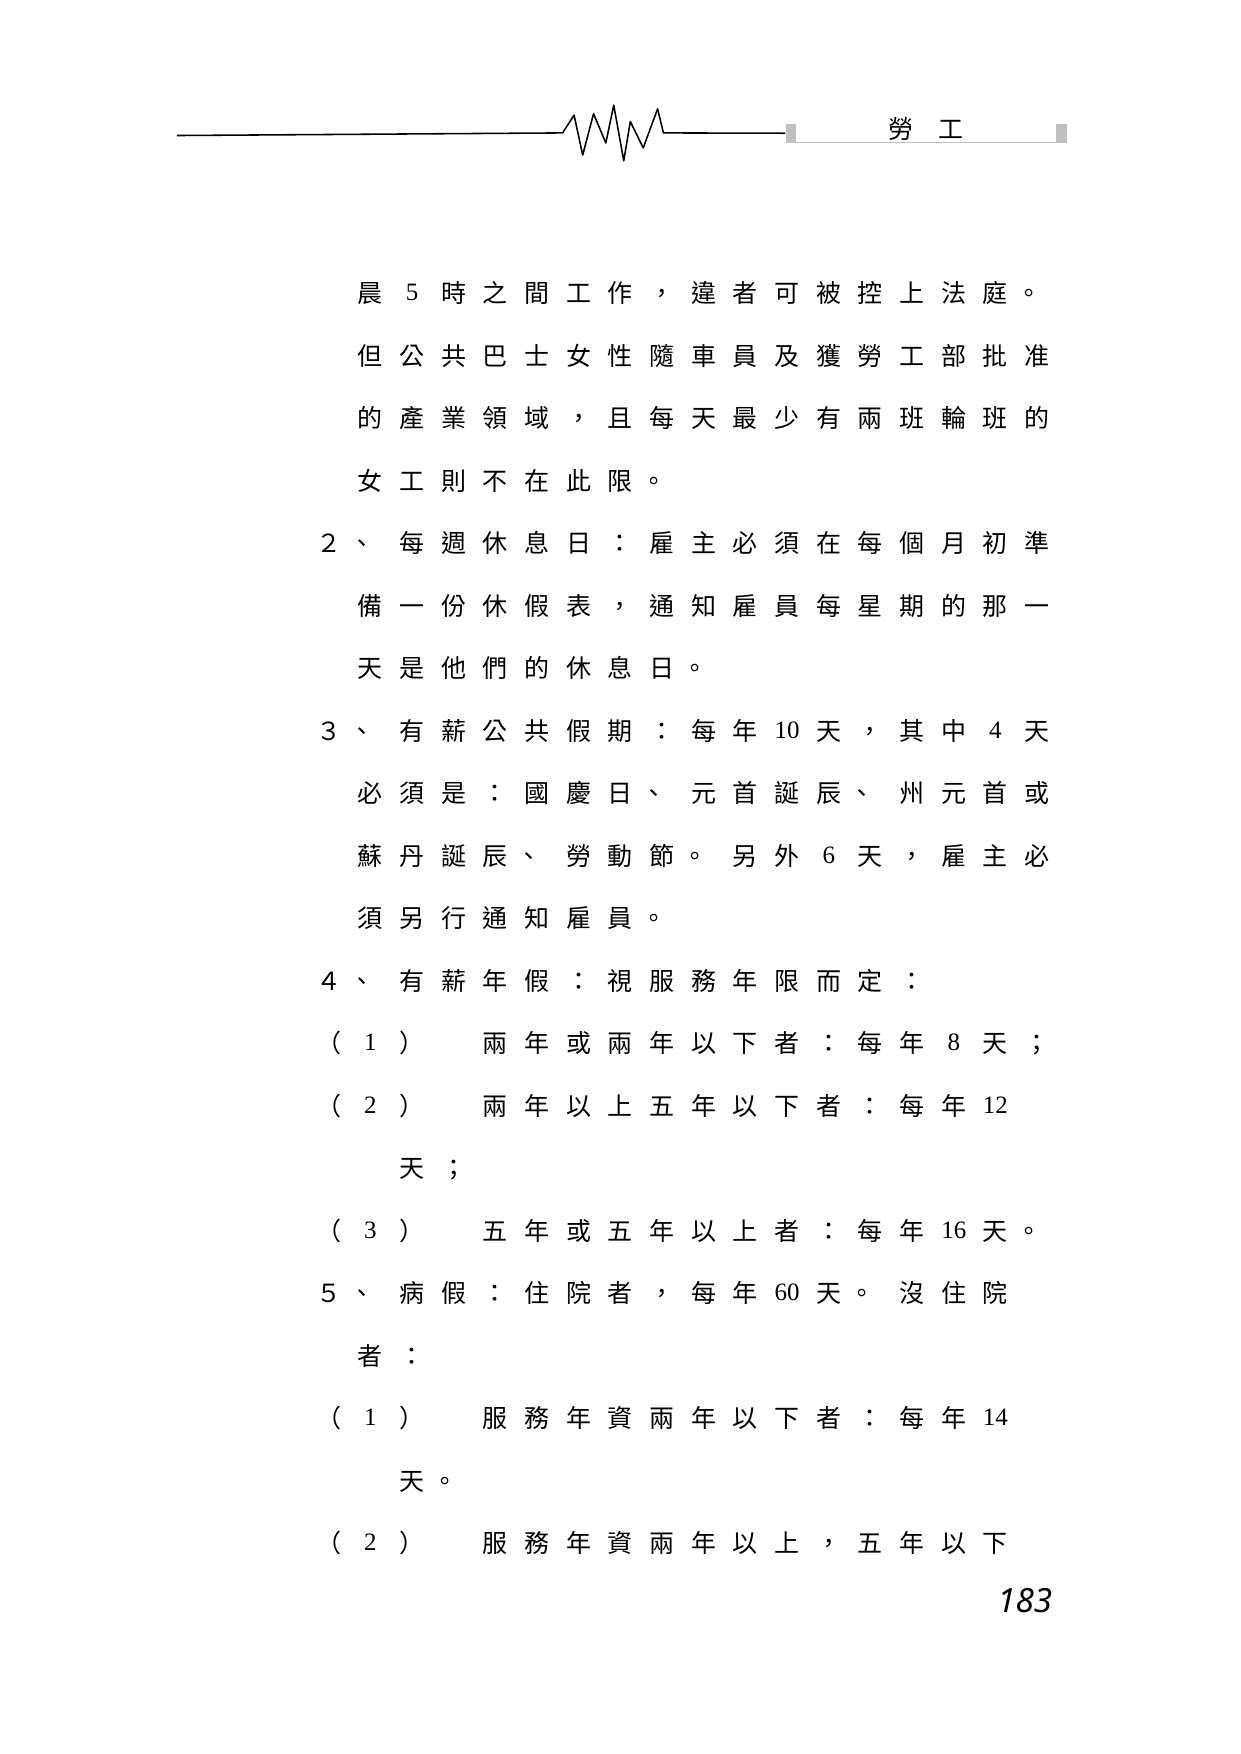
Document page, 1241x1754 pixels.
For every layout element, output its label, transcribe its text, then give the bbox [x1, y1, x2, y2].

text ５、病假：住院者，每年60天。沒住院者： [281, 1250, 1058, 1375]
text （1） 兩年或兩年以下者：每年8天； [306, 1000, 1058, 1063]
text （1） 服務年資兩年以下者：每年14天。 [306, 1375, 1058, 1500]
text ３、有薪公共假期：每年10天，其中4天必須是：國慶日、元首誕辰、州元首或蘇丹誕辰、勞動節。另外6天，雇主必須另行通知雇員。 [281, 688, 1058, 938]
text 晨5時之間工作，違者可被控上法庭。但公共巴士女性隨車員及獲勞工部批准的產業領域，且每天最少有兩班輪班的女工則不在此限。 [330, 250, 1058, 500]
text （2） 兩年以上五年以下者：每年12天； [306, 1063, 1058, 1188]
text （2） 服務年資兩年以上，五年以下 [306, 1500, 1058, 1563]
text ２、每週休息日：雇主必須在每個月初準備一份休假表，通知雇員每星期的那一天是他們的休息日。 [281, 500, 1058, 688]
text ４、有薪年假：視服務年限而定： [281, 938, 1058, 1000]
text （3） 五年或五年以上者：每年16天。 [306, 1188, 1058, 1250]
